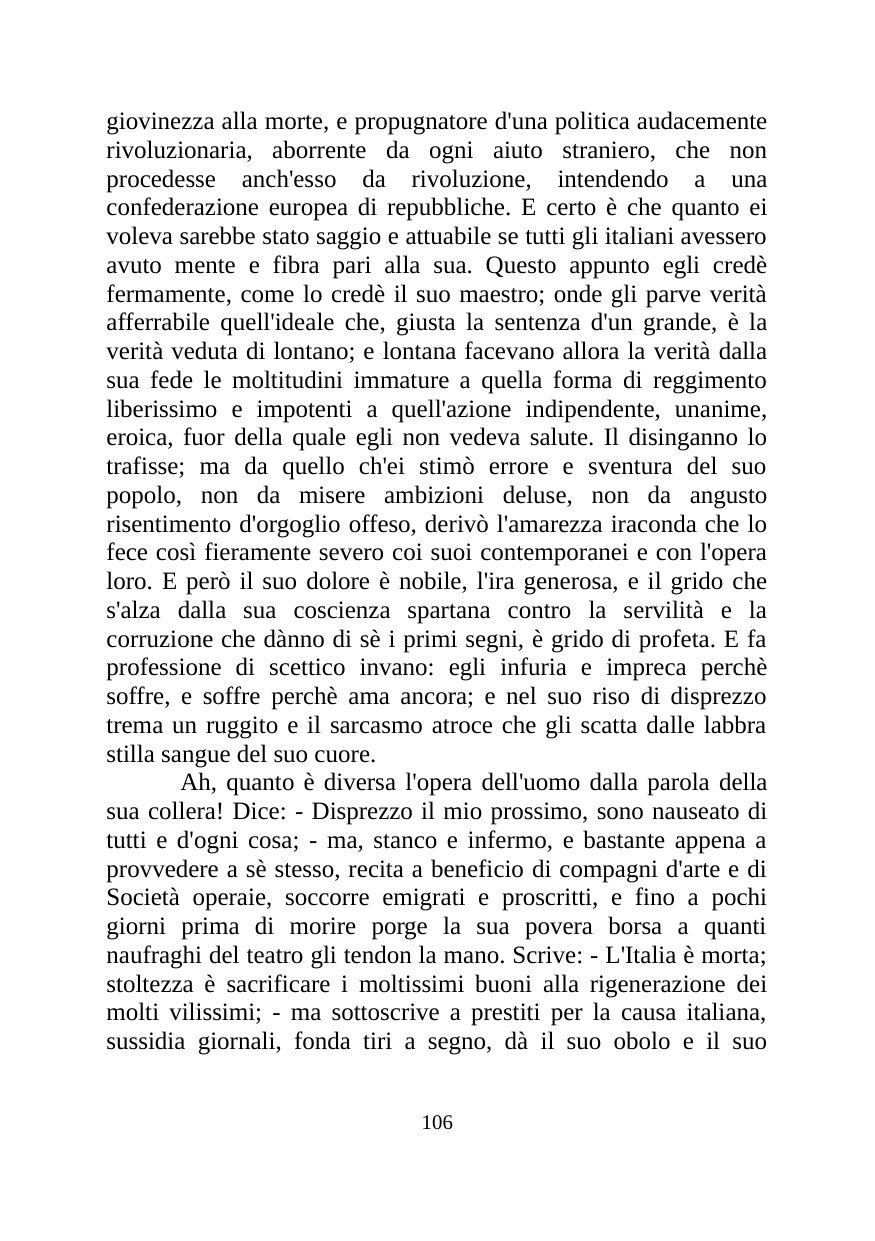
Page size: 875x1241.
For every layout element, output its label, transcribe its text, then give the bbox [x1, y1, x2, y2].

text giovinezza alla morte, e propugnatore d'una politica audacemente rivoluzionaria, aborrente da ogni aiuto straniero, che non procedesse anch'esso da rivoluzione, intendendo a una confederazione europea di repubbliche. E certo è che quanto ei voleva sarebbe stato saggio e attuabile se tutti gli italiani avessero avuto mente e fibra pari alla sua. Questo appunto egli credè fermamente, come lo credè il suo maestro; onde gli parve verità afferrabile quell'ideale che, giusta la sentenza d'un grande, è la verità veduta di lontano; e lontana facevano allora la verità dalla sua fede le moltitudini immature a quella forma di reggimento liberissimo e impotenti a quell'azione indipendente, unanime, eroica, fuor della quale egli non vedeva salute. Il disinganno lo trafisse; ma da quello ch'ei stimò errore e sventura del suo popolo, non da misere ambizioni deluse, non da angusto risentimento d'orgoglio offeso, derivò l'amarezza iraconda che lo fece così fieramente severo coi suoi contemporanei e con l'opera loro. E però il suo dolore è nobile, l'ira generosa, e il grido che s'alza dalla sua coscienza spartana contro la servilità e la corruzione che dànno di sè i primi segni, è grido di profeta. E fa professione di scettico invano: egli infuria e impreca perchè soffre, e soffre perchè ama ancora; e nel suo riso di disprezzo trema un ruggito e il sarcasmo atroce che gli scatta dalle labbra stilla sangue del suo cuore. [106, 106, 768, 767]
text Ah, quanto è diversa l'opera dell'uomo dalla parola della sua collera! Dice: - Disprezzo il mio prossimo, sono nauseato di tutti e d'ogni cosa; - ma, stanco e infermo, e bastante appena a provvedere a sè stesso, recita a beneficio di compagni d'arte e di Società operaie, soccorre emigrati e proscritti, e fino a pochi giorni prima di morire porge la sua povera borsa a quanti naufraghi del teatro gli tendon la mano. Scrive: - L'Italia è morta; stoltezza è sacrificare i moltissimi buoni alla rigenerazione dei molti vilissimi; - ma sottoscrive a prestiti per la causa italiana, sussidia giornali, fonda tiri a segno, dà il suo obolo e il suo [106, 767, 768, 1055]
